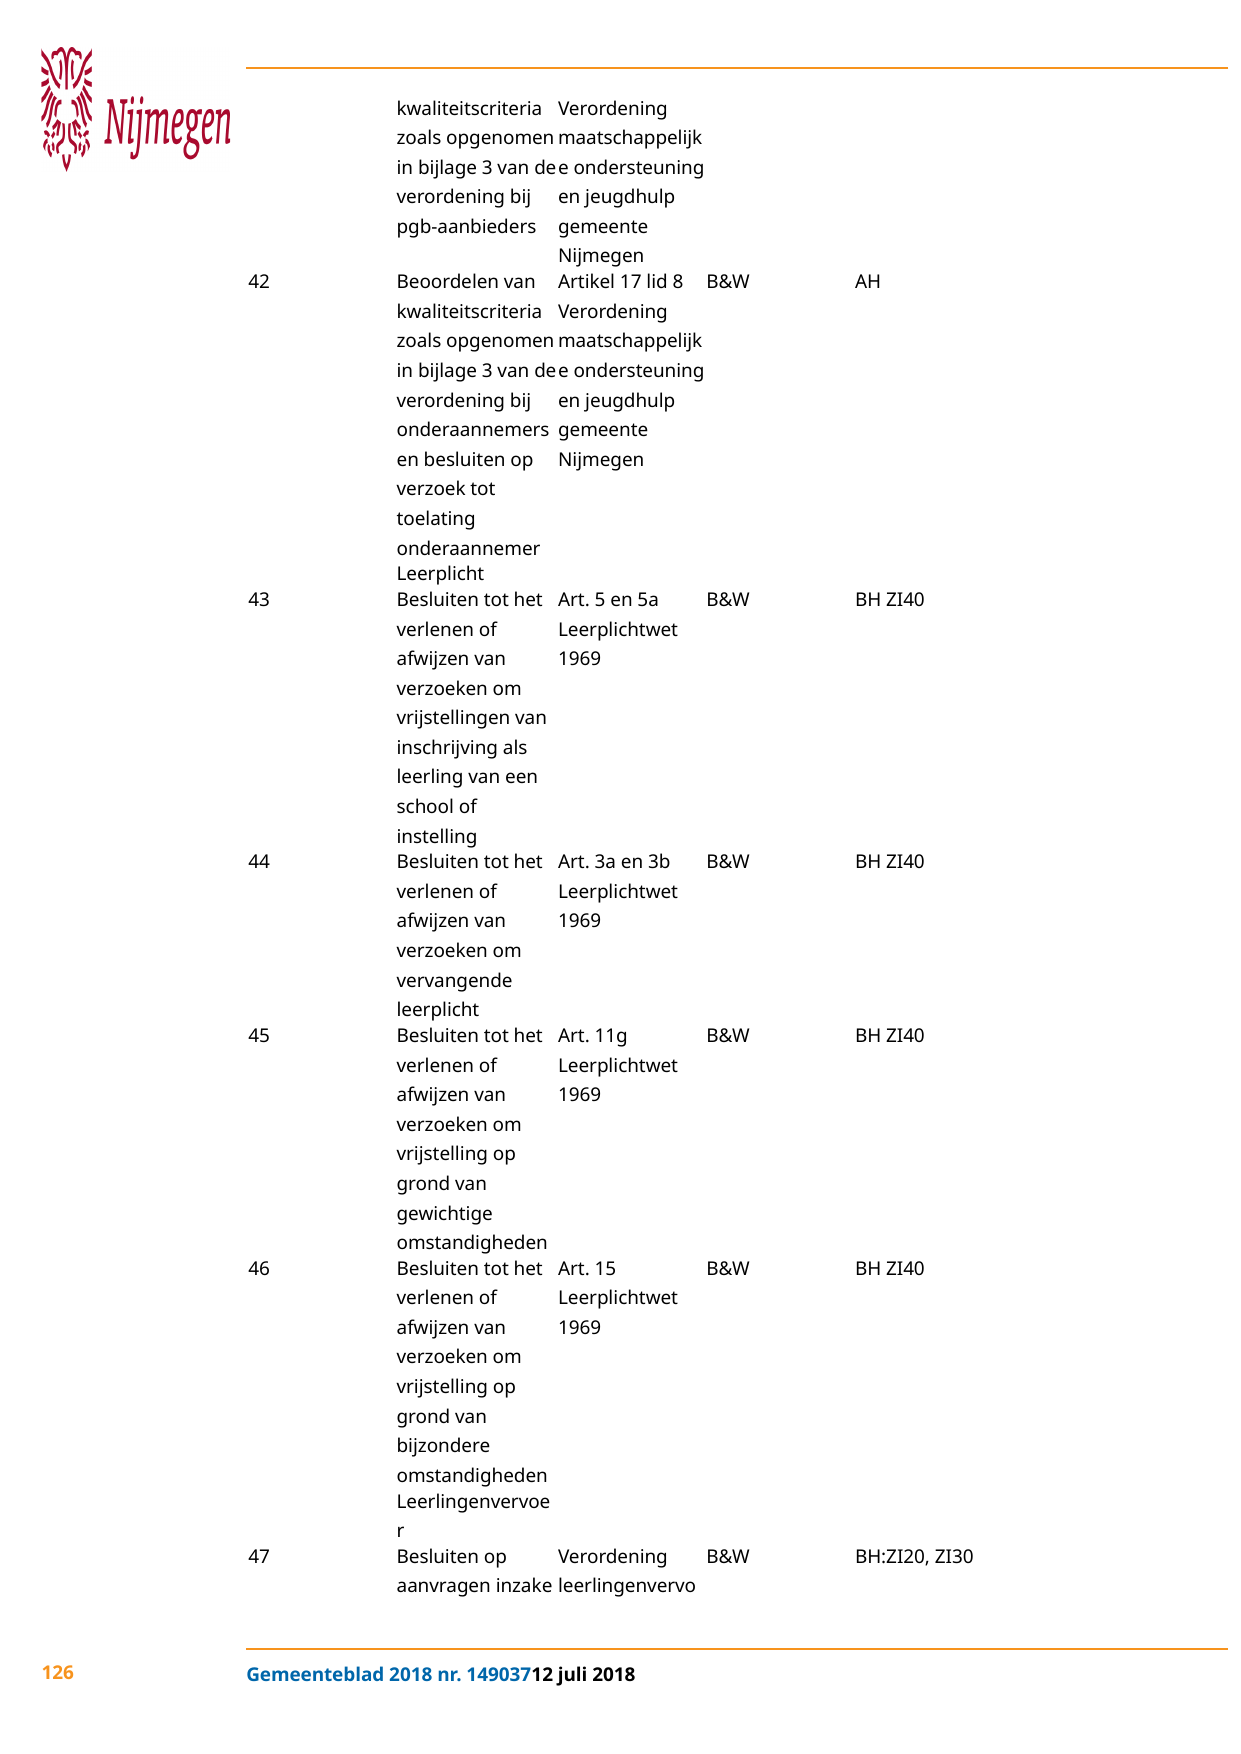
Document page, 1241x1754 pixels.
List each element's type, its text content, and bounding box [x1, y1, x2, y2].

table_cell B&W [706, 1543, 855, 1598]
table_cell BH ZI40 [855, 586, 1003, 848]
table_cell Leerplicht [396, 560, 558, 586]
table_cell [1003, 560, 1152, 586]
table_cell Besluiten tot het verlenen of afwijzen van verzoeken om vrijstelling op grond van gewichtige omstandigheden [396, 1022, 558, 1255]
table_cell [706, 1488, 855, 1543]
table_cell Art. 3a en 3b Leerplichtwet 1969 [558, 849, 706, 1022]
table_cell AH [855, 269, 1003, 560]
table_cell B&W [706, 1255, 855, 1488]
table_cell Leerlingenvervoer [396, 1488, 558, 1543]
table_cell [1003, 269, 1152, 560]
table_cell [855, 560, 1003, 586]
table_cell [248, 1488, 396, 1543]
table_cell 42 [248, 269, 396, 560]
table_cell Art. 15 Leerplichtwet 1969 [558, 1255, 706, 1488]
table_cell 43 [248, 586, 396, 848]
table_cell BH:ZI20, ZI30 [855, 1543, 1003, 1598]
table_cell [1003, 95, 1152, 268]
table_cell BH ZI40 [855, 1022, 1003, 1255]
table_cell [248, 95, 396, 268]
table_cell Verordening maatschappelijke ondersteuning en jeugdhulp gemeente Nijmegen [558, 95, 706, 268]
table_cell 44 [248, 849, 396, 1022]
table_cell [855, 95, 1003, 268]
table_cell Artikel 17 lid 8 Verordening maatschappelijke ondersteuning en jeugdhulp gemeente Nijmegen [558, 269, 706, 560]
table_cell [1003, 1543, 1152, 1598]
table_cell [558, 1488, 706, 1543]
table_cell [1003, 586, 1152, 848]
picture [41, 47, 231, 172]
table_cell [558, 560, 706, 586]
table_cell [1003, 1255, 1152, 1488]
table_cell BH ZI40 [855, 1255, 1003, 1488]
table_cell B&W [706, 269, 855, 560]
table_cell Besluiten tot het verlenen of afwijzen van verzoeken om vervangende leerplicht [396, 849, 558, 1022]
table_cell Art. 5 en 5a Leerplichtwet 1969 [558, 586, 706, 848]
table_cell Beoordelen van kwaliteitscriteria zoals opgenomen in bijlage 3 van de verordening bij onderaannemers en besluiten op verzoek tot toelating onderaannemer [396, 269, 558, 560]
table_cell kwaliteitscriteria zoals opgenomen in bijlage 3 van de verordening bij pgb-aanbieders [396, 95, 558, 268]
table_cell [855, 1488, 1003, 1543]
table_cell 47 [248, 1543, 396, 1598]
table_cell [1003, 849, 1152, 1022]
table_cell Besluiten tot het verlenen of afwijzen van verzoeken om vrijstellingen van inschrijving als leerling van een school of instelling [396, 586, 558, 848]
table_cell [248, 560, 396, 586]
table_cell B&W [706, 586, 855, 848]
table_cell B&W [706, 1022, 855, 1255]
table_cell 45 [248, 1022, 396, 1255]
table_cell Verordening leerlingenvervo [558, 1543, 706, 1598]
table_cell [706, 560, 855, 586]
table_cell [706, 95, 855, 268]
table_cell Besluiten tot het verlenen of afwijzen van verzoeken om vrijstelling op grond van bijzondere omstandigheden [396, 1255, 558, 1488]
table_cell BH ZI40 [855, 849, 1003, 1022]
table_cell Besluiten op aanvragen inzake [396, 1543, 558, 1598]
table_cell [1003, 1488, 1152, 1543]
table_cell [1003, 1022, 1152, 1255]
table_cell B&W [706, 849, 855, 1022]
table_cell 46 [248, 1255, 396, 1488]
table_cell Art. 11g Leerplichtwet 1969 [558, 1022, 706, 1255]
